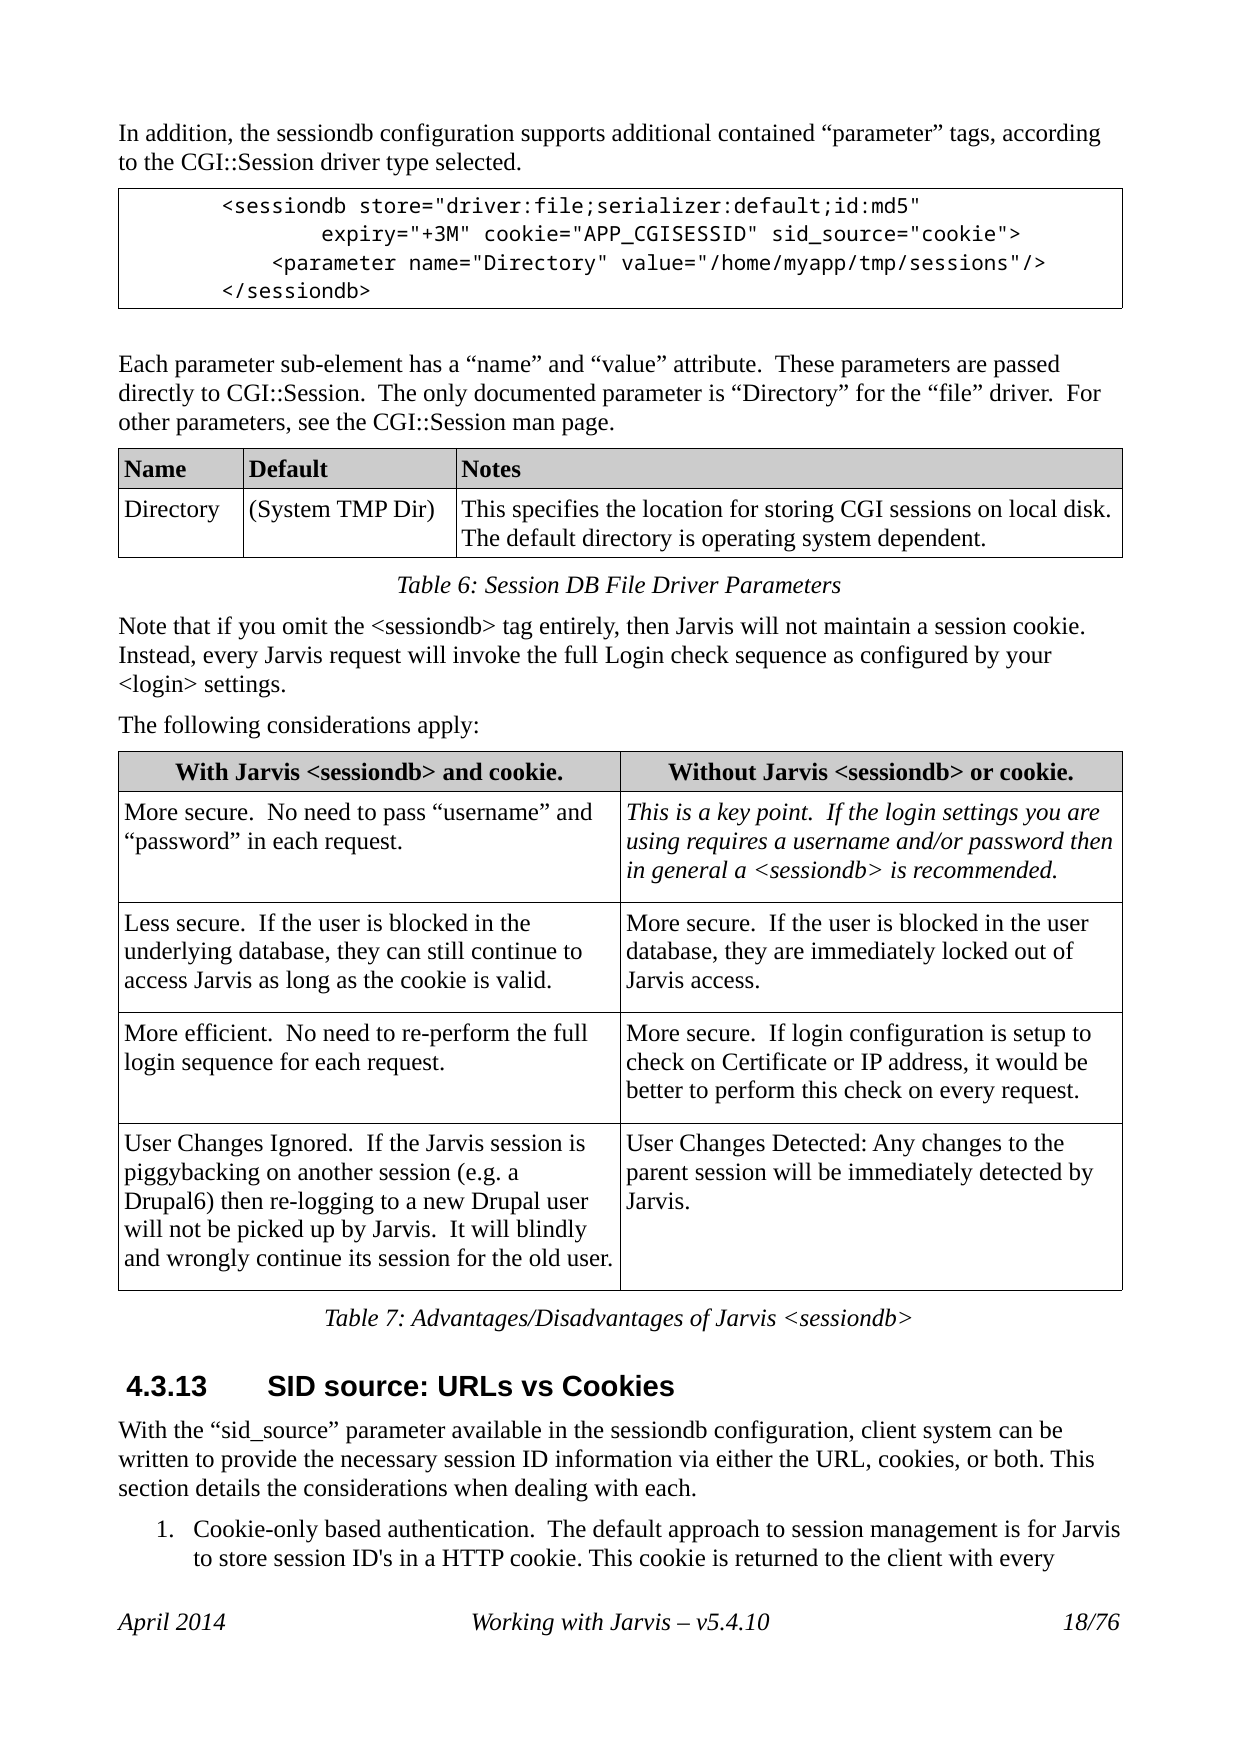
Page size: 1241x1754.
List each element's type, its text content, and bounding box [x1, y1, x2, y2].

text Note that if you omit the <sessiondb> tag entirely, then Jarvis will not maintain a session cookie. Instead, every Jarvis request will invoke the full Login check sequence as configured by your <login> settings. [118, 611, 1122, 697]
table_cell More secure. No need to pass “username” and “password” in each request. [119, 792, 620, 902]
text expiry="+3M" cookie="APP_CGISESSID" sid_source="cookie"> [119, 217, 1122, 245]
text The following considerations apply: [118, 710, 1122, 739]
table_cell More secure. If login configuration is setup to check on Certificate or IP address, it would be better to perform this check on every request. [621, 1013, 1122, 1122]
table_cell Directory [119, 489, 243, 557]
table_cell User Changes Ignored. If the Jarvis session is piggybacking on another session (e.g. a Drupal6) then re-logging to a new Drupal user will not be picked up by Jarvis. It will blindly and wrongly continue its session for the old user. [119, 1124, 620, 1290]
list Cookie-only based authentication. The default approach to session management is for Jarvis to store session ID's in a HTTP cookie. This cookie is returned to the client with every [156, 1514, 1122, 1571]
table_header Without Jarvis <sessiondb> or cookie. [621, 752, 1122, 791]
text Each parameter sub-element has a “name” and “value” attribute. These parameters are passed directly to CGI::Session. The only documented parameter is “Directory” for the “file” driver. For other parameters, see the CGI::Session man page. [118, 349, 1122, 435]
text Table 7: Advantages/Disadvantages of Jarvis <sessiondb> [118, 1303, 1122, 1332]
text With the “sid_source” parameter available in the sessiondb configuration, client system can be written to provide the necessary session ID information via either the URL, cookies, or both. This section details the considerations when dealing with each. [118, 1415, 1122, 1501]
table_cell (System TMP Dir) [244, 489, 456, 557]
table_header Notes [457, 449, 1122, 488]
table_cell This is a key point. If the login settings you are using requires a username and/or password then in general a <sessiondb> is recommended. [621, 792, 1122, 902]
text In addition, the sessiondb configuration supports additional contained “parameter” tags, according to the CGI::Session driver type selected. [118, 118, 1122, 176]
text </sessiondb> [119, 273, 1122, 308]
table_header Name [119, 449, 243, 488]
table_cell More efficient. No need to re-perform the full login sequence for each request. [119, 1013, 620, 1122]
text <parameter name="Directory" value="/home/myapp/tmp/sessions"/> [119, 245, 1122, 273]
text Table 6: Session DB File Driver Parameters [118, 570, 1122, 599]
table_cell User Changes Detected: Any changes to the parent session will be immediately detected by Jarvis. [621, 1124, 1122, 1290]
table_header With Jarvis <sessiondb> and cookie. [119, 752, 620, 791]
table_cell This specifies the location for storing CGI sessions on local disk. The default directory is operating system dependent. [457, 489, 1122, 557]
table_cell More secure. If the user is blocked in the user database, they are immediately locked out of Jarvis access. [621, 903, 1122, 1012]
table_cell Less secure. If the user is blocked in the underlying database, they can still continue to access Jarvis as long as the cookie is valid. [119, 903, 620, 1012]
subtitle SID source: URLs vs Cookies [118, 1369, 1122, 1403]
text <sessiondb store="driver:file;serializer:default;id:md5" [119, 189, 1122, 217]
table_header Default [244, 449, 456, 488]
